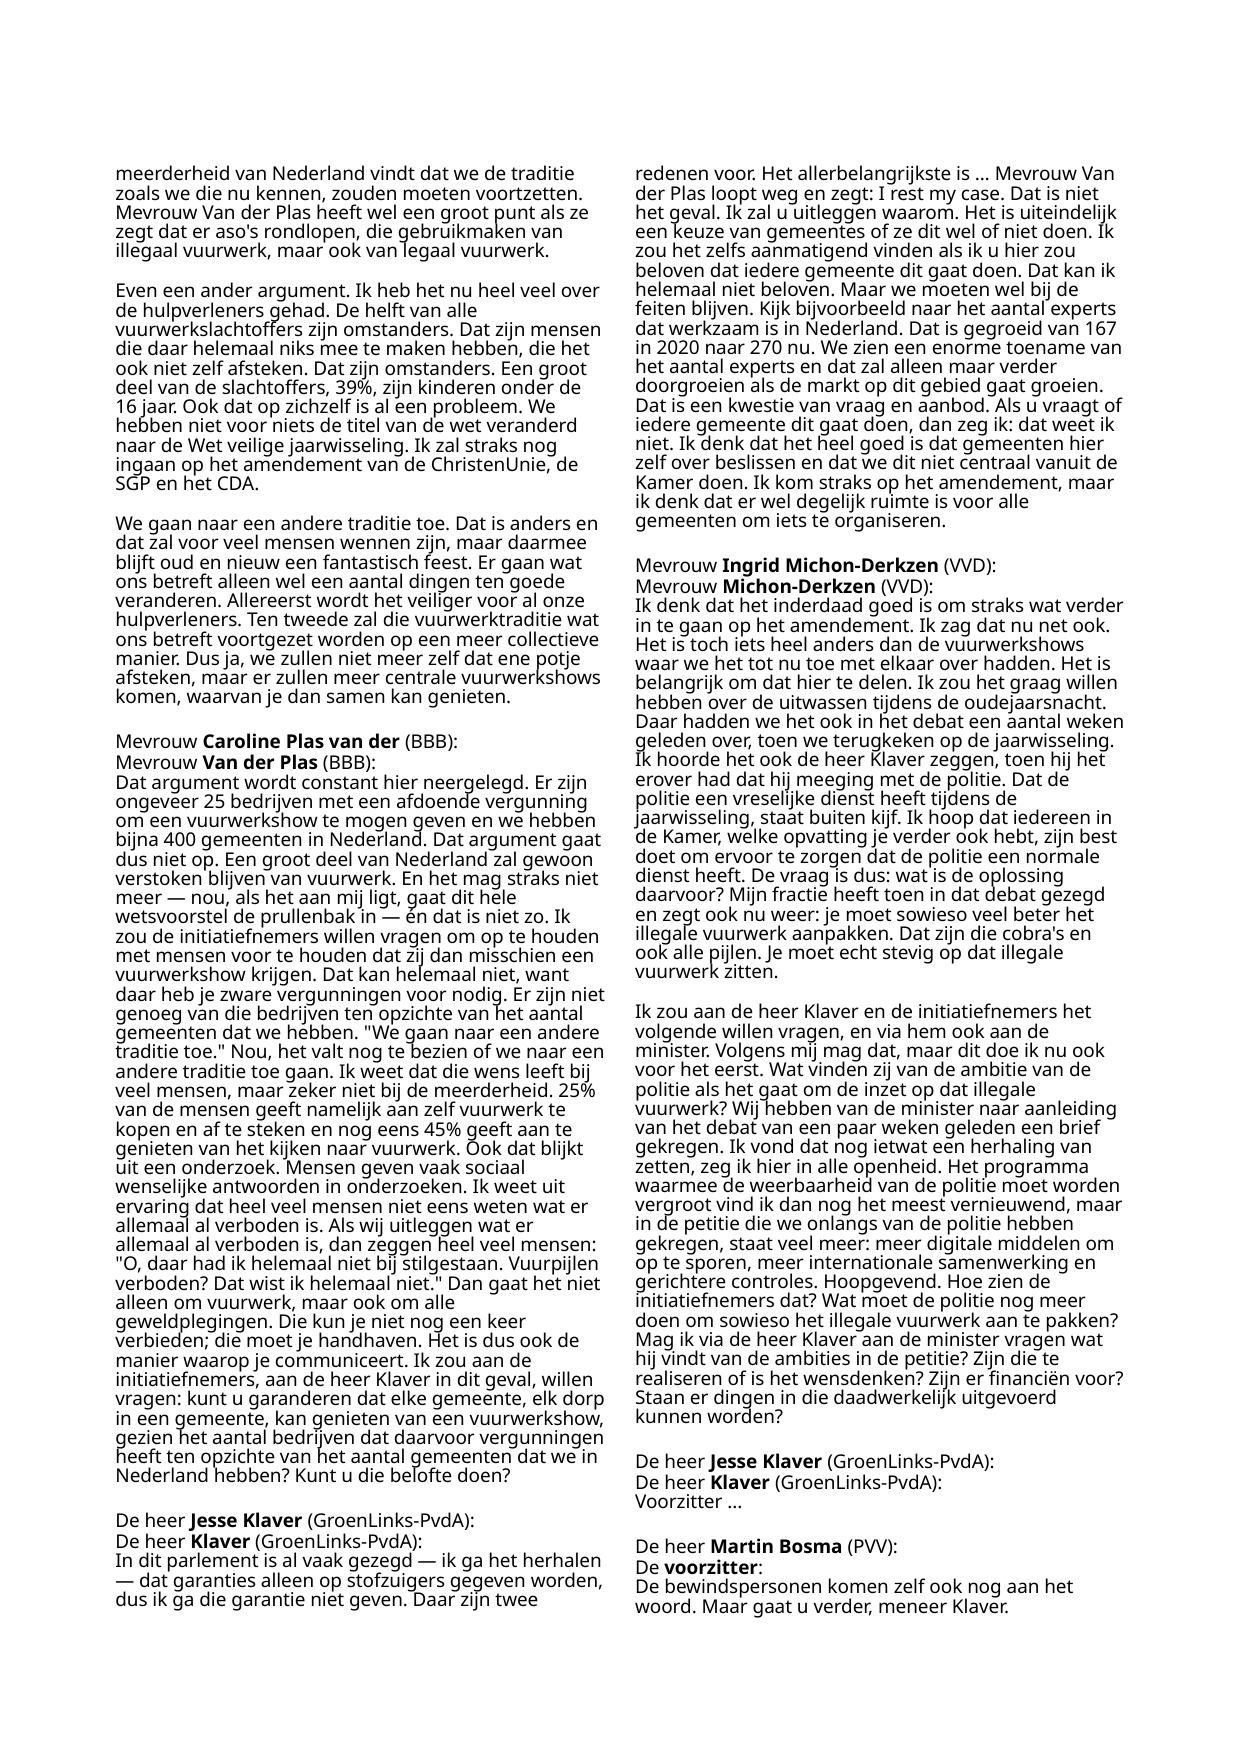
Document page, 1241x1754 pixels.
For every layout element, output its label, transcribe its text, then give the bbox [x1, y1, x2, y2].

text De bewindspersonen komen zelf ook nog aan het woord. Maar gaat u verder, meneer Klaver. [635, 1578, 1125, 1617]
text We gaan naar een andere traditie toe. Dat is anders en dat zal voor veel mensen wennen zijn, maar daarmee blijft oud en nieuw een fantastisch feest. Er gaan wat ons betreft alleen wel een aantal dingen ten goede veranderen. Allereerst wordt het veiliger voor al onze hulpverleners. Ten tweede zal die vuurwerktraditie wat ons betreft voortgezet worden op een meer collectieve manier. Dus ja, we zullen niet meer zelf dat ene potje afsteken, maar er zullen meer centrale vuurwerkshows komen, waarvan je dan samen kan genieten. [115, 515, 605, 708]
text In dit parlement is al vaak gezegd — ik ga het herhalen — dat garanties alleen op stofzuigers gegeven worden, dus ik ga die garantie niet geven. Daar zijn twee [115, 1552, 605, 1610]
text Ik zou aan de heer Klaver en de initiatiefnemers het volgende willen vragen, en via hem ook aan de minister. Volgens mij mag dat, maar dit doe ik nu ook voor het eerst. Wat vinden zij van de ambitie van de politie als het gaat om de inzet op dat illegale vuurwerk? Wij hebben van de minister naar aanleiding van het debat van een paar weken geleden een brief gekregen. Ik vond dat nog ietwat een herhaling van zetten, zeg ik hier in alle openheid. Het programma waarmee de weerbaarheid van de politie moet worden vergroot vind ik dan nog het meest vernieuwend, maar in de petitie die we onlangs van de politie hebben gekregen, staat veel meer: meer digitale middelen om op te sporen, meer internationale samenwerking en gerichtere controles. Hoopgevend. Hoe zien de initiatiefnemers dat? Wat moet de politie nog meer doen om sowieso het illegale vuurwerk aan te pakken? Mag ik via de heer Klaver aan de minister vragen wat hij vindt van de ambities in de petitie? Zijn die te realiseren of is het wensdenken? Zijn er financiën voor? Staan er dingen in die daadwerkelijk uitgevoerd kunnen worden? [635, 1003, 1125, 1427]
text Ik denk dat het inderdaad goed is om straks wat verder in te gaan op het amendement. Ik zag dat nu net ook. Het is toch iets heel anders dan de vuurwerkshows waar we het tot nu toe met elkaar over hadden. Het is belangrijk om dat hier te delen. Ik zou het graag willen hebben over de uitwassen tijdens de oudejaarsnacht. Daar hadden we het ook in het debat een aantal weken geleden over, toen we terugkeken op de jaarwisseling. Ik hoorde het ook de heer Klaver zeggen, toen hij het erover had dat hij meeging met de politie. Dat de politie een vreselijke dienst heeft tijdens de jaarwisseling, staat buiten kijf. Ik hoop dat iedereen in de Kamer, welke opvatting je verder ook hebt, zijn best doet om ervoor te zorgen dat de politie een normale dienst heeft. De vraag is dus: wat is de oplossing daarvoor? Mijn fractie heeft toen in dat debat gezegd en zegt ook nu weer: je moet sowieso veel beter het illegale vuurwerk aanpakken. Dat zijn die cobra's en ook alle pijlen. Je moet echt stevig op dat illegale vuurwerk zitten. [635, 597, 1125, 983]
text Mevrouw Van der Plas (BBB): [115, 754, 605, 774]
text De heer Klaver (GroenLinks-PvdA): [115, 1533, 605, 1552]
text De heer Jesse Klaver (GroenLinks-PvdA): [635, 1448, 1125, 1474]
text redenen voor. Het allerbelangrijkste is … Mevrouw Van der Plas loopt weg en zegt: I rest my case. Dat is niet het geval. Ik zal u uitleggen waarom. Het is uiteindelijk een keuze van gemeentes of ze dit wel of niet doen. Ik zou het zelfs aanmatigend vinden als ik u hier zou beloven dat iedere gemeente dit gaat doen. Dat kan ik helemaal niet beloven. Maar we moeten wel bij de feiten blijven. Kijk bijvoorbeeld naar het aantal experts dat werkzaam is in Nederland. Dat is gegroeid van 167 in 2020 naar 270 nu. We zien een enorme toename van het aantal experts en dat zal alleen maar verder doorgroeien als de markt op dit gebied gaat groeien. Dat is een kwestie van vraag en aanbod. Als u vraagt of iedere gemeente dit gaat doen, dan zeg ik: dat weet ik niet. Ik denk dat het heel goed is dat gemeenten hier zelf over beslissen en dat we dit niet centraal vanuit de Kamer doen. Ik kom straks op het amendement, maar ik denk dat er wel degelijk ruimte is voor alle gemeenten om iets te organiseren. [635, 165, 1125, 531]
text Mevrouw Michon-Derkzen (VVD): [635, 578, 1125, 597]
text Voorzitter ... [635, 1493, 1125, 1512]
text meerderheid van Nederland vindt dat we de traditie zoals we die nu kennen, zouden moeten voortzetten. Mevrouw Van der Plas heeft wel een groot punt als ze zegt dat er aso's rondlopen, die gebruikmaken van illegaal vuurwerk, maar ook van legaal vuurwerk. [115, 165, 605, 262]
text De heer Jesse Klaver (GroenLinks-PvdA): [115, 1507, 605, 1533]
text Even een ander argument. Ik heb het nu heel veel over de hulpverleners gehad. De helft van alle vuurwerkslachtoffers zijn omstanders. Dat zijn mensen die daar helemaal niks mee te maken hebben, die het ook niet zelf afsteken. Dat zijn omstanders. Een groot deel van de slachtoffers, 39%, zijn kinderen onder de 16 jaar. Ook dat op zichzelf is al een probleem. We hebben niet voor niets de titel van de wet veranderd naar de Wet veilige jaarwisseling. Ik zal straks nog ingaan op het amendement van de ChristenUnie, de SGP en het CDA. [115, 282, 605, 494]
text De voorzitter: [635, 1559, 1125, 1578]
text De heer Martin Bosma (PVV): [635, 1533, 1125, 1559]
text De heer Klaver (GroenLinks-PvdA): [635, 1474, 1125, 1493]
text Dat argument wordt constant hier neergelegd. Er zijn ongeveer 25 bedrijven met een afdoende vergunning om een vuurwerkshow te mogen geven en we hebben bijna 400 gemeenten in Nederland. Dat argument gaat dus niet op. Een groot deel van Nederland zal gewoon verstoken blijven van vuurwerk. En het mag straks niet meer — nou, als het aan mij ligt, gaat dit hele wetsvoorstel de prullenbak in — én dat is niet zo. Ik zou de initiatiefnemers willen vragen om op te houden met mensen voor te houden dat zij dan misschien een vuurwerkshow krijgen. Dat kan helemaal niet, want daar heb je zware vergunningen voor nodig. Er zijn niet genoeg van die bedrijven ten opzichte van het aantal gemeenten dat we hebben. "We gaan naar een andere traditie toe." Nou, het valt nog te bezien of we naar een andere traditie toe gaan. Ik weet dat die wens leeft bij veel mensen, maar zeker niet bij de meerderheid. 25% van de mensen geeft namelijk aan zelf vuurwerk te kopen en af te steken en nog eens 45% geeft aan te genieten van het kijken naar vuurwerk. Ook dat blijkt uit een onderzoek. Mensen geven vaak sociaal wenselijke antwoorden in onderzoeken. Ik weet uit ervaring dat heel veel mensen niet eens weten wat er allemaal al verboden is. Als wij uitleggen wat er allemaal al verboden is, dan zeggen heel veel mensen: "O, daar had ik helemaal niet bij stilgestaan. Vuurpijlen verboden? Dat wist ik helemaal niet." Dan gaat het niet alleen om vuurwerk, maar ook om alle geweldplegingen. Die kun je niet nog een keer verbieden; die moet je handhaven. Het is dus ook de manier waarop je communiceert. Ik zou aan de initiatiefnemers, aan de heer Klaver in dit geval, willen vragen: kunt u garanderen dat elke gemeente, elk dorp in een gemeente, kan genieten van een vuurwerkshow, gezien het aantal bedrijven dat daarvoor vergunningen heeft ten opzichte van het aantal gemeenten dat we in Nederland hebben? Kunt u die belofte doen? [115, 774, 605, 1487]
text Mevrouw Caroline Plas van der (BBB): [115, 729, 605, 754]
text Mevrouw Ingrid Michon-Derkzen (VVD): [635, 552, 1125, 578]
